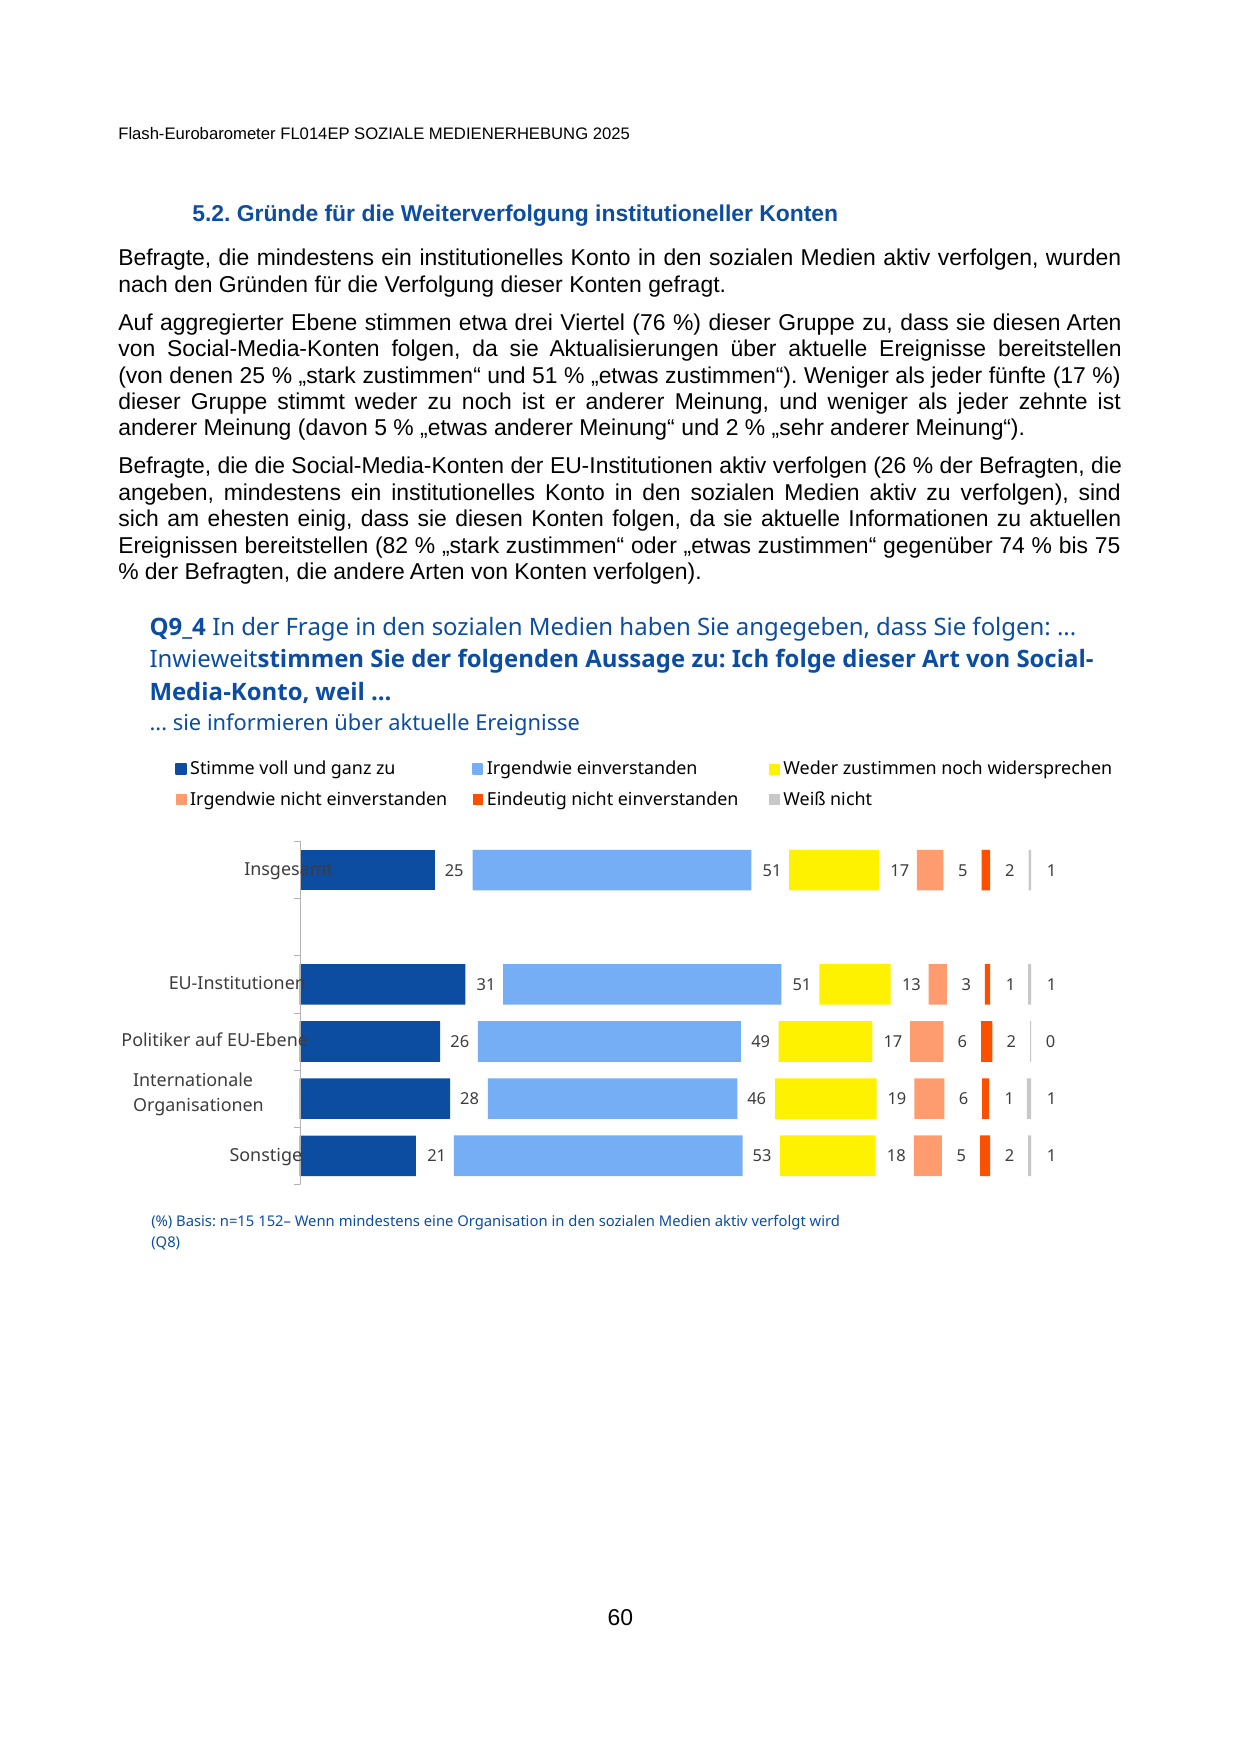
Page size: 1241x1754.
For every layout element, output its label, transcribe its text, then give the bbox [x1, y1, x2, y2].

text Befragte, die die Social-Media-Konten der EU-Institutionen aktiv verfolgen (26 % der Befragten, die angeben, mindestens ein institutionelles Konto in den sozialen Medien aktiv zu verfolgen), sind sich am ehesten einig, dass sie diesen Konten folgen, da sie aktuelle Informationen zu aktuellen Ereignissen bereitstellen (82 % „stark zustimmen“ oder „etwas zustimmen“ gegenüber 74 % bis 75 % der Befragten, die andere Arten von Konten verfolgen). [118, 452, 1122, 584]
text Auf aggregierter Ebene stimmen etwa drei Viertel (76 %) dieser Gruppe zu, dass sie diesen Arten von Social-Media-Konten folgen, da sie Aktualisierungen über aktuelle Ereignisse bereitstellen (von denen 25 % „stark zustimmen“ und 51 % „etwas zustimmen“). Weniger als jeder fünfte (17 %) dieser Gruppe stimmt weder zu noch ist er anderer Meinung, und weniger als jeder zehnte ist anderer Meinung (davon 5 % „etwas anderer Meinung“ und 2 % „sehr anderer Meinung“). [118, 309, 1122, 441]
text Befragte, die mindestens ein institutionelles Konto in den sozialen Medien aktiv verfolgen, wurden nach den Gründen für die Verfolgung dieser Konten gefragt. [118, 244, 1122, 297]
subtitle 5.2. Gründe für die Weiterverfolgung institutioneller Konten [118, 199, 1122, 226]
